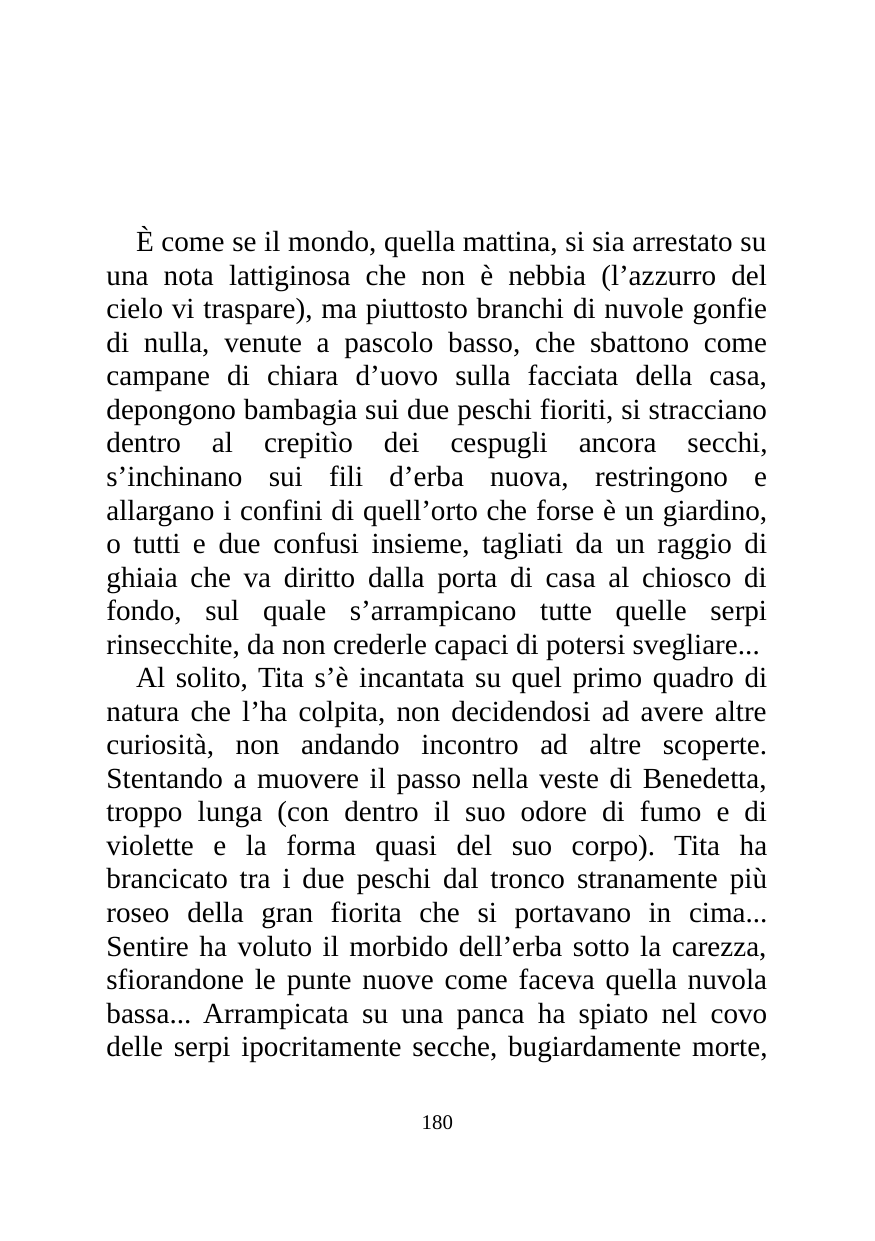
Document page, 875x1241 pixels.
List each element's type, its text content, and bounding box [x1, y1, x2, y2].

text Al solito, Tita s’è incantata su quel primo quadro di natura che l’ha colpita, non decidendosi ad avere altre curiosità, non andando incontro ad altre scoperte. Stentando a muovere il passo nella veste di Benedetta, troppo lunga (con dentro il suo odore di fumo e di violette e la forma quasi del suo corpo). Tita ha brancicato tra i due peschi dal tronco stranamente più roseo della gran fiorita che si portavano in cima... Sentire ha voluto il morbido dell’erba sotto la carezza, sfiorandone le punte nuove come faceva quella nuvola bassa... Arrampicata su una panca ha spiato nel covo delle serpi ipocritamente secche, bugiardamente morte, [106, 660, 768, 1063]
text È come se il mondo, quella mattina, si sia arrestato su una nota lattiginosa che non è nebbia (l’azzurro del cielo vi traspare), ma piuttosto branchi di nuvole gonfie di nulla, venute a pascolo basso, che sbattono come campane di chiara d’uovo sulla facciata della casa, depongono bambagia sui due peschi fioriti, si stracciano dentro al crepitìo dei cespugli ancora secchi, s’inchinano sui fili d’erba nuova, restringono e allargano i confini di quell’orto che forse è un giardino, o tutti e due confusi insieme, tagliati da un raggio di ghiaia che va diritto dalla porta di casa al chiosco di fondo, sul quale s’arrampicano tutte quelle serpi rinsecchite, da non crederle capaci di potersi svegliare... [106, 224, 768, 660]
